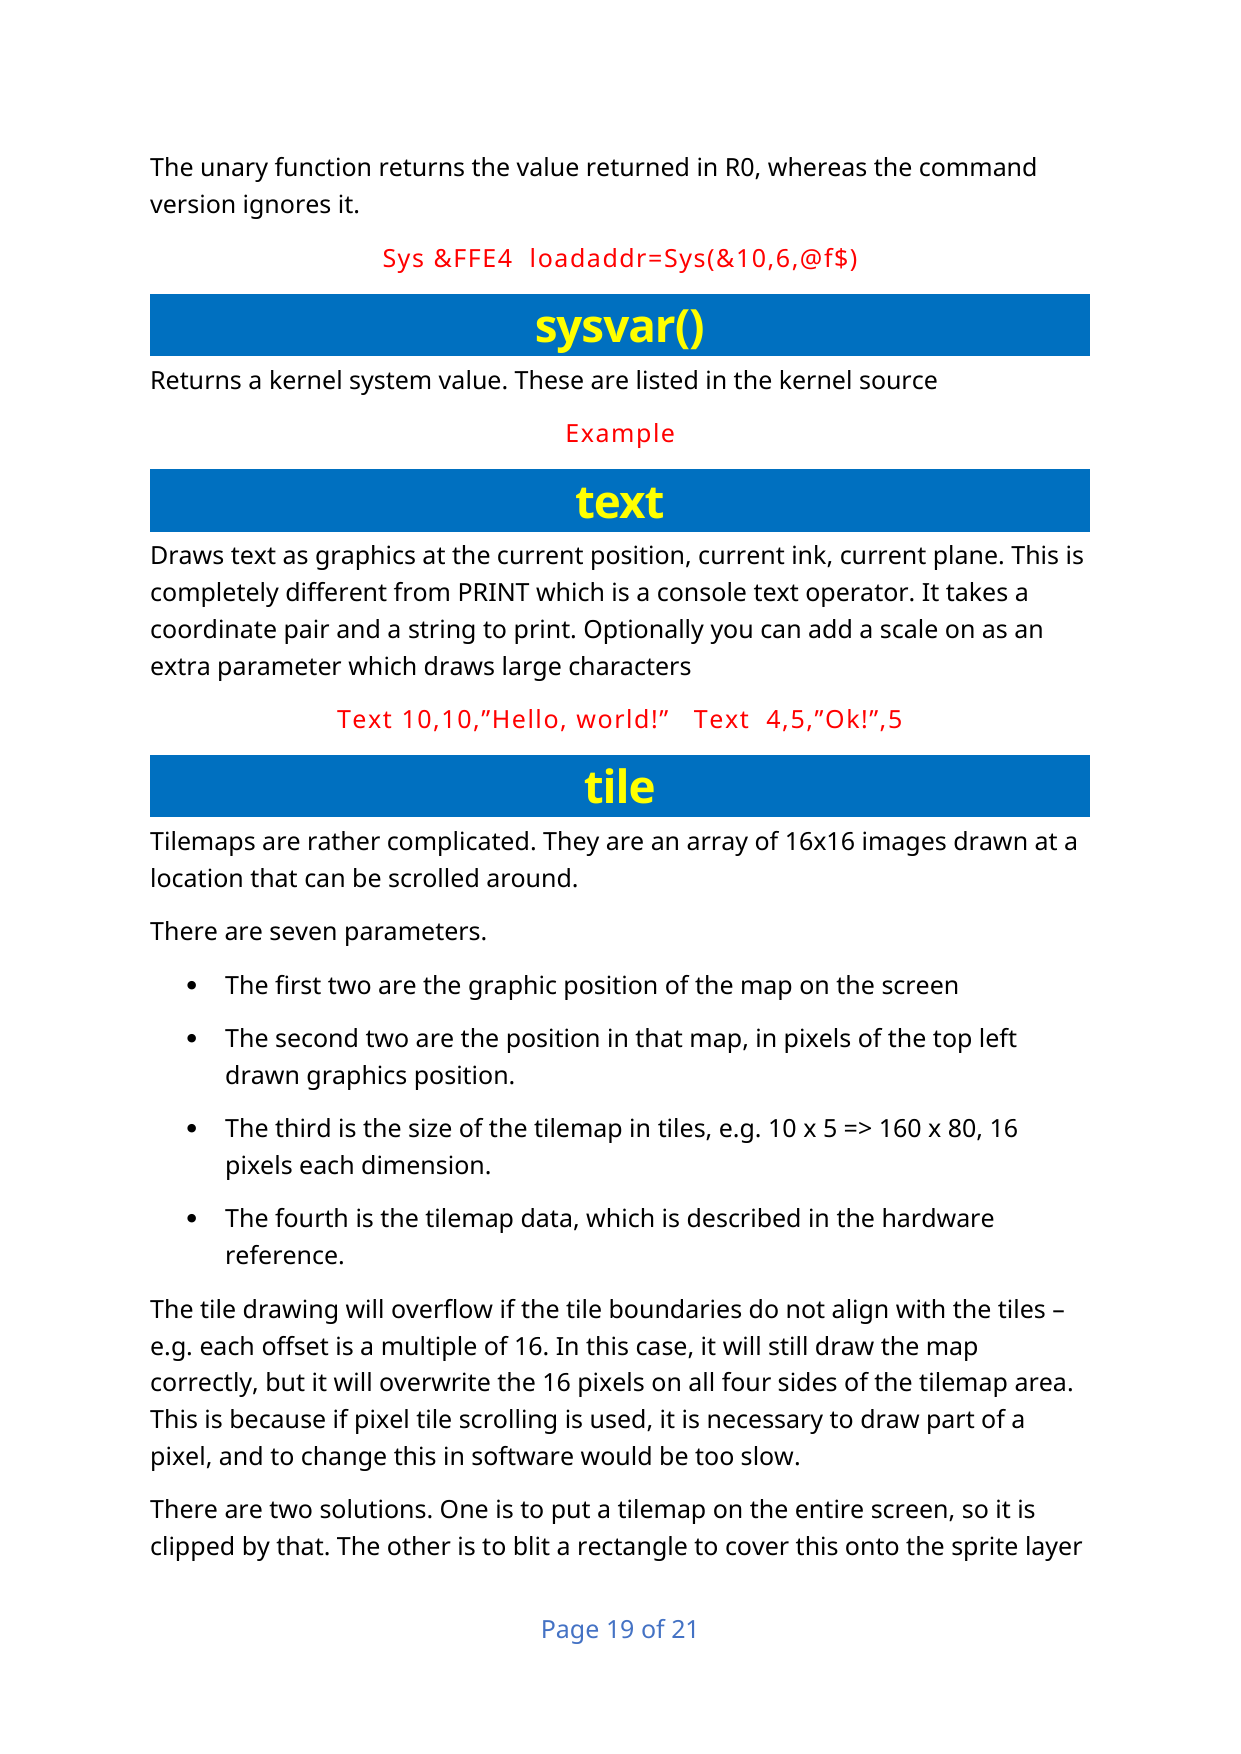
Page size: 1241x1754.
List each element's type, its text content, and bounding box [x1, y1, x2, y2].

text Draws text as graphics at the current position, current ink, current plane. This is completely different from PRINT which is a console text operator. It takes a coordinate pair and a string to print. Optionally you can add a scale on as an extra parameter which draws large characters [150, 538, 1090, 682]
text Tilemaps are rather complicated. They are an array of 16x16 images drawn at a location that can be scrolled around. [150, 824, 1090, 894]
title sysvar() [150, 294, 1090, 356]
subtitle Example [150, 416, 1090, 450]
text There are seven parameters. [150, 914, 1090, 948]
subtitle Sys &FFE4 loadaddr=Sys(&10,6,@f$) [150, 240, 1090, 274]
text The unary function returns the value returned in R0, whereas the command version ignores it. [150, 150, 1090, 221]
text Returns a kernel system value. These are listed in the kernel source [150, 362, 1090, 396]
list The third is the size of the tilemap in tiles, e.g. 10 x 5 => 160 x 80, 16 pixels each dimension. [187, 1111, 1090, 1182]
list The first two are the graphic position of the map on the screen [187, 967, 1090, 1001]
subtitle Text 10,10,”Hello, world!” Text 4,5,”Ok!”,5 [150, 702, 1090, 736]
list The fourth is the tilemap data, which is described in the hardware reference. [187, 1201, 1090, 1272]
title text [150, 469, 1090, 532]
text There are two solutions. One is to put a tilemap on the entire screen, so it is clipped by that. The other is to blit a rectangle to cover this onto the sprite layer [150, 1492, 1090, 1563]
list The second two are the position in that map, in pixels of the top left drawn graphics position. [187, 1021, 1090, 1092]
text The tile drawing will overflow if the tile boundaries do not align with the tiles – e.g. each offset is a multiple of 16. In this case, it will still draw the map correctly, but it will overwrite the 16 pixels on all four sides of the tilemap area. This is because if pixel tile scrolling is used, it is necessary to draw part of a pixel, and to change this in software would be too slow. [150, 1291, 1090, 1472]
title tile [150, 755, 1090, 817]
